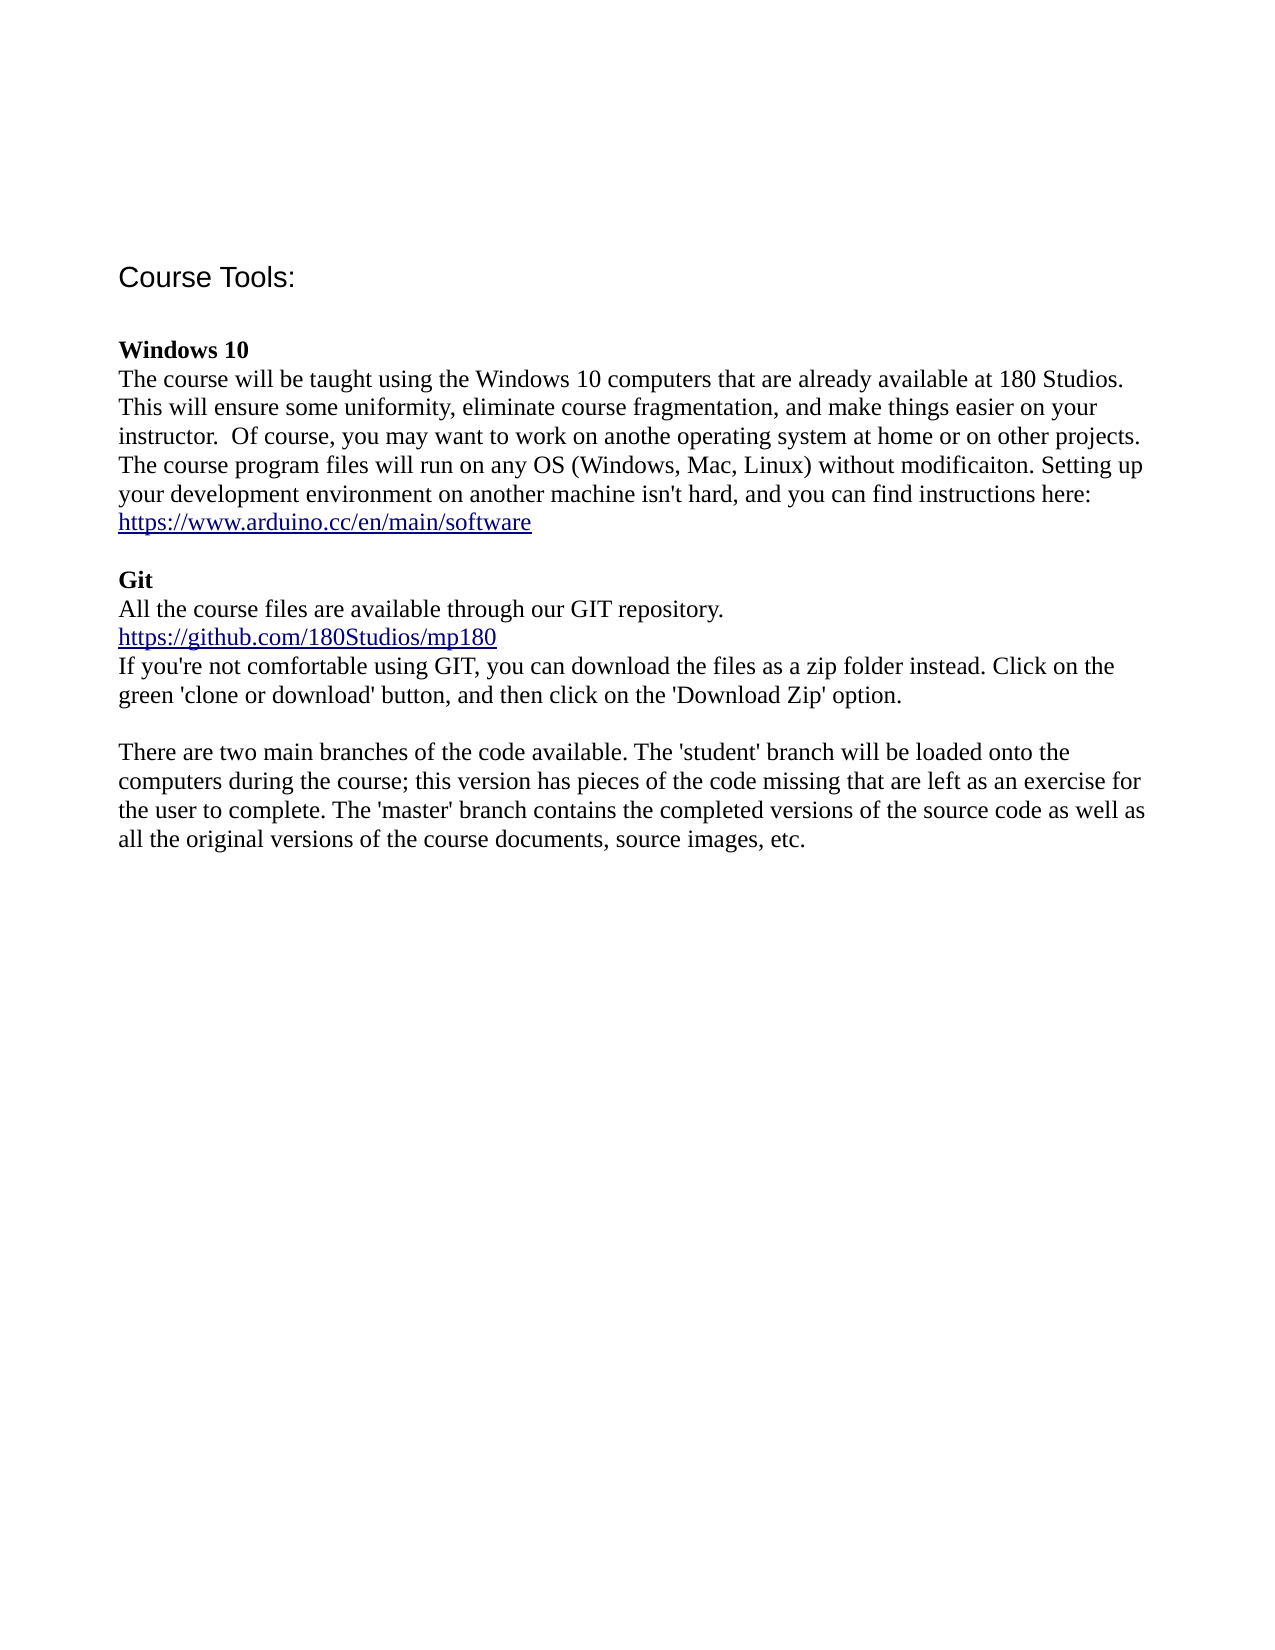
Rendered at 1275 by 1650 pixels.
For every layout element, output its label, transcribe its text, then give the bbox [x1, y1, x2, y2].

text https://www.arduino.cc/en/main/software Git All the course files are available through our GIT repository. [118, 507, 1157, 622]
subtitle Course Tools: [118, 260, 1157, 294]
text Windows 10 The course will be taught using the Windows 10 computers that are already available at 180 Studios. This will ensure some uniformity, eliminate course fragmentation, and make things easier on your instructor. Of course, you may want to work on anothe operating system at home or on other projects. The course program files will run on any OS (Windows, Mac, Linux) without modificaiton. Setting up your development environment on another machine isn't hard, and you can find instructions here: [118, 306, 1157, 507]
text https://github.com/180Studios/mp180 [118, 622, 1157, 651]
text There are two main branches of the code available. The 'student' branch will be loaded onto the computers during the course; this version has pieces of the code missing that are left as an exercise for the user to complete. The 'master' branch contains the completed versions of the source code as well as all the original versions of the course documents, source images, etc. [118, 737, 1157, 881]
text If you're not comfortable using GIT, you can download the files as a zip folder instead. Click on the green 'clone or download' button, and then click on the 'Download Zip' option. [118, 651, 1157, 709]
